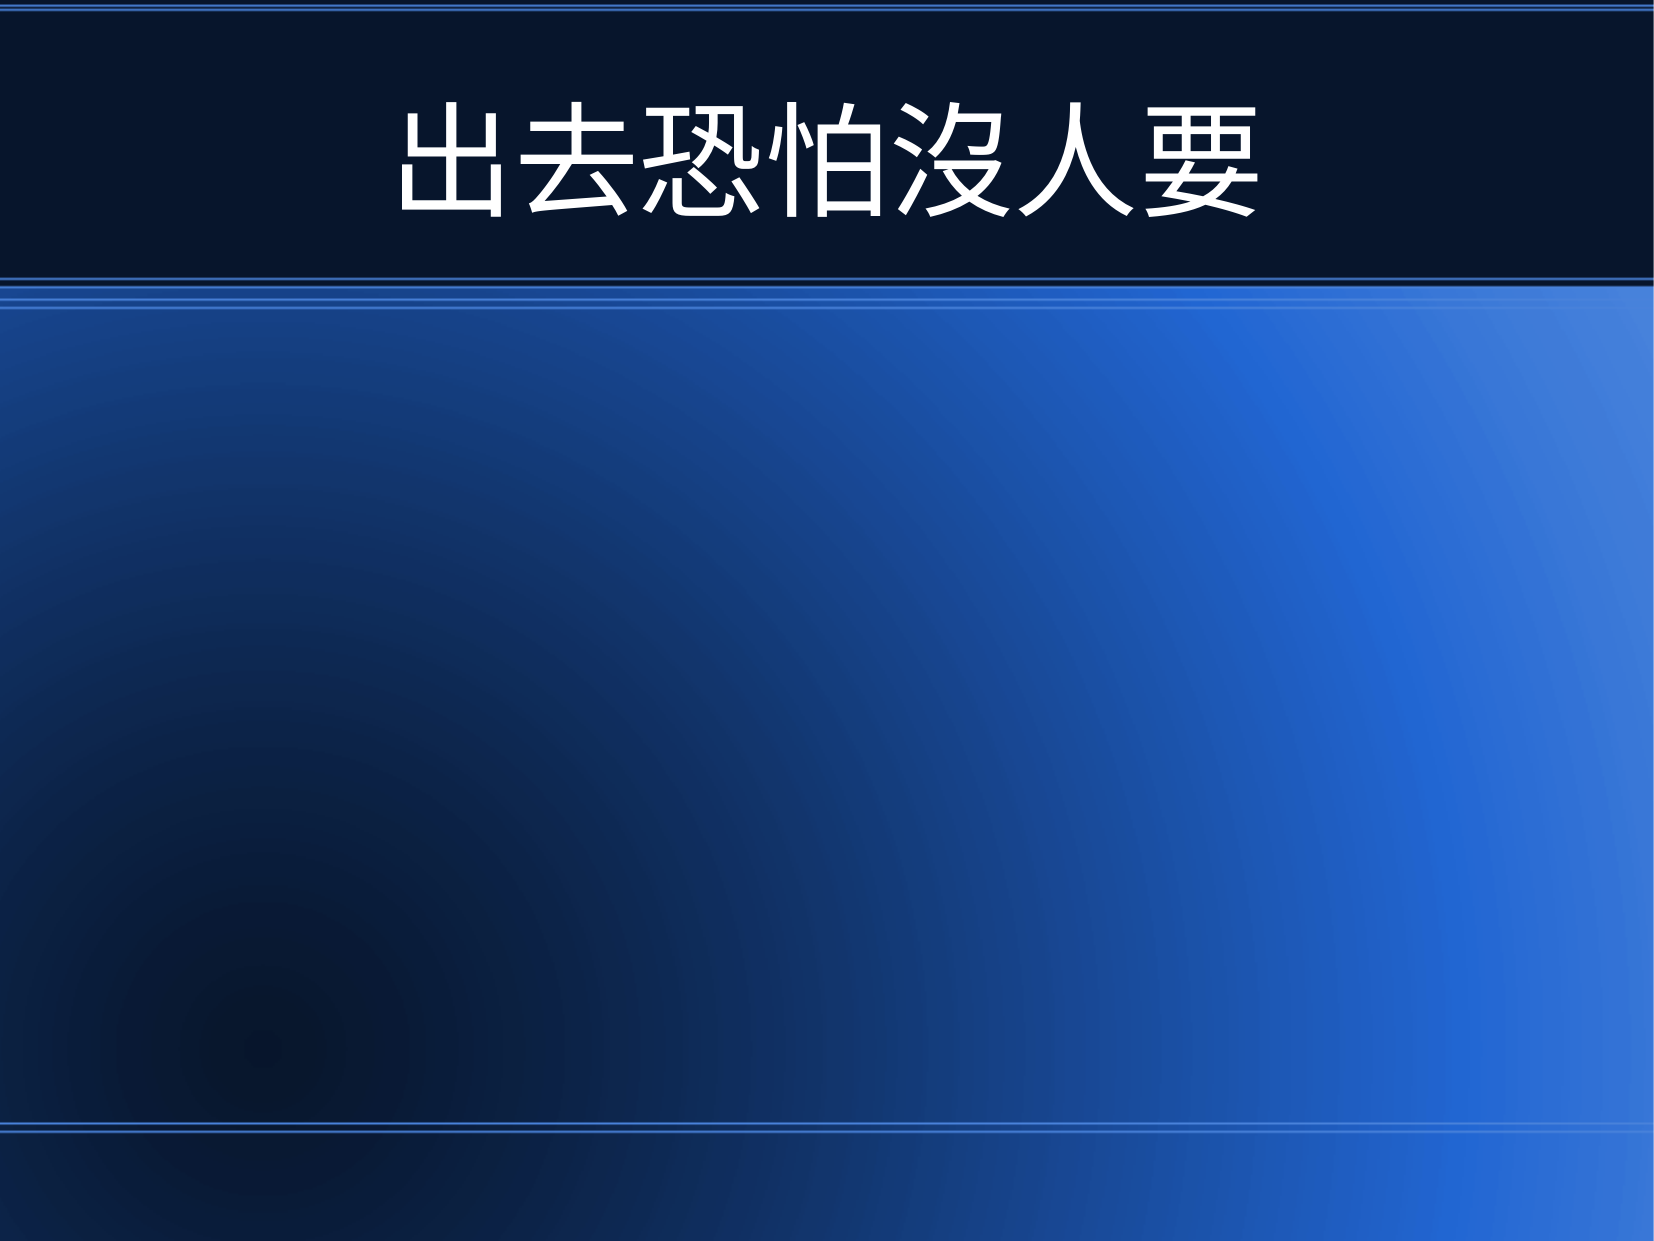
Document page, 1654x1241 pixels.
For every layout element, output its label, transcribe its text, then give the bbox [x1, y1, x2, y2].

picture [0, 0, 1654, 1241]
title 出去恐怕沒人要 [82, 49, 1571, 257]
